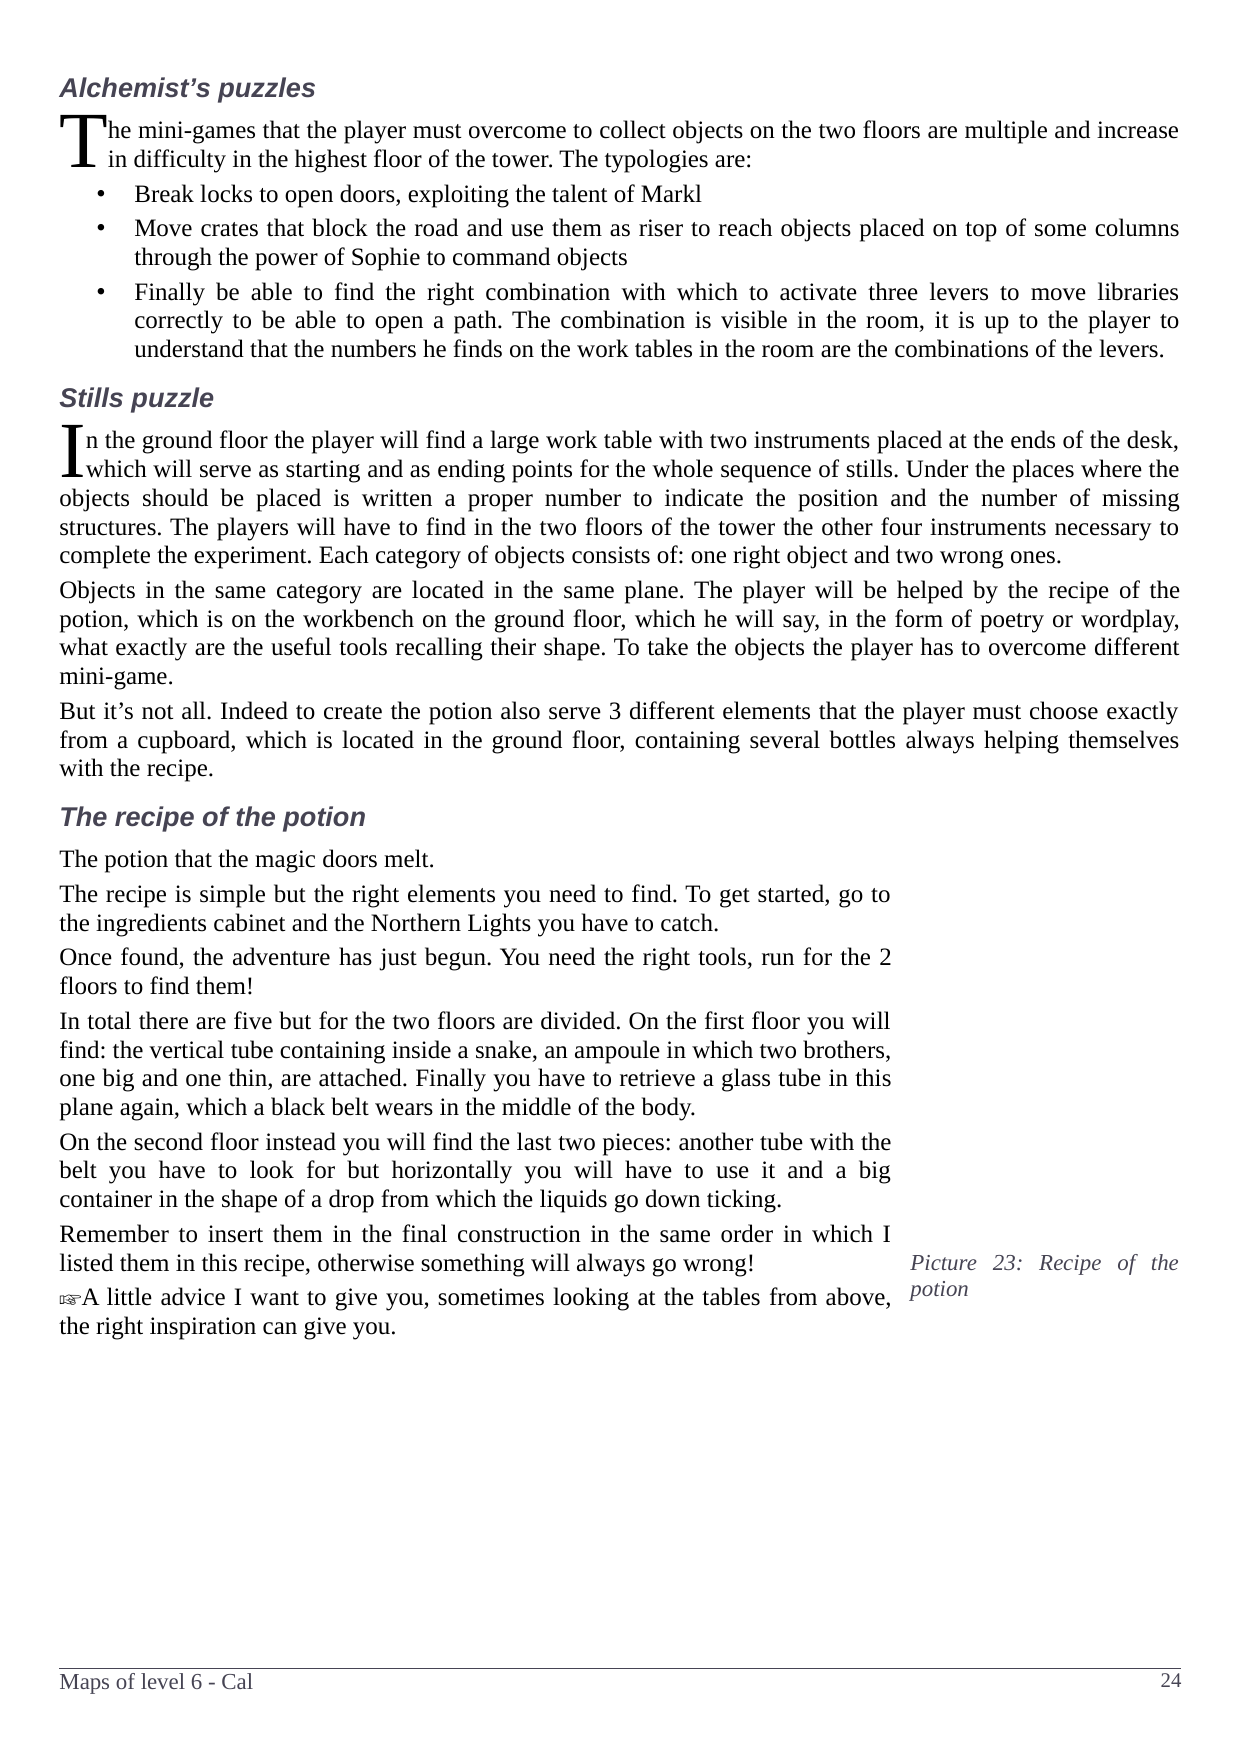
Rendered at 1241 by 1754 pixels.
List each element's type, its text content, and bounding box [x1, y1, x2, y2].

list Break locks to open doors, exploiting the talent of Markl [97, 179, 1181, 207]
text Picture 23: Recipe of the potion [910, 801, 1181, 1302]
text ☞A little advice I want to give you, sometimes looking at the tables from above, the right inspiration can give you. [59, 1282, 1181, 1340]
text In total there are five but for the two floors are divided. On the first floor you will find: the vertical tube containing inside a snake, an ampoule in which two brothers, one big and one thin, are attached. Finally you have to retrieve a glass tube in this plane again, which a black belt wears in the middle of the body. [59, 1006, 892, 1121]
text On the second floor instead you will find the last two pieces: another tube with the belt you have to look for but horizontally you will have to use it and a big container in the shape of a drop from which the liquids go down ticking. [59, 1127, 892, 1213]
text The recipe is simple but the right elements you need to find. To get started, go to the ingredients cabinet and the Northern Lights you have to catch. [59, 879, 892, 937]
text The mini-games that the player must overcome to collect objects on the two floors are multiple and increase in difficulty in the highest floor of the tower. The typologies are: [59, 115, 1181, 173]
text Once found, the adventure has just begun. You need the right tools, run for the 2 floors to find them! [59, 942, 892, 1000]
text Objects in the same category are located in the same plane. The player will be helped by the recipe of the potion, which is on the workbench on the ground floor, which he will say, in the form of poetry or wordplay, what exactly are the useful tools recalling their shape. To take the objects the player has to overcome different mini-game. [59, 575, 1181, 690]
subtitle Alchemist’s puzzles [59, 72, 1181, 103]
subtitle Stills puzzle [59, 382, 1181, 413]
text Remember to insert them in the final construction in the same order in which I listed them in this recipe, otherwise something will always go wrong! [59, 1219, 892, 1277]
list Move crates that block the road and use them as riser to reach objects placed on top of some columns through the power of Sophie to command objects [97, 213, 1181, 271]
text The potion that the magic doors melt. [59, 844, 892, 873]
subtitle The recipe of the potion [59, 788, 1181, 1302]
text But it’s not all. Indeed to create the potion also serve 3 different elements that the player must choose exactly from a cupboard, which is located in the ground floor, containing several bottles always helping themselves with the recipe. [59, 696, 1181, 782]
text In the ground floor the player will find a large work table with two instruments placed at the ends of the desk, which will serve as starting and as ending points for the whole sequence of stills. Under the places where the objects should be placed is written a proper number to indicate the position and the number of missing structures. The players will have to find in the two floors of the tower the other four instruments necessary to complete the experiment. Each category of objects consists of: one right object and two wrong ones. [59, 425, 1181, 569]
list Finally be able to find the right combination with which to activate three levers to move libraries correctly to be able to open a path. The combination is visible in the room, it is up to the player to understand that the numbers he finds on the work tables in the room are the combinations of the levers. [97, 277, 1181, 363]
